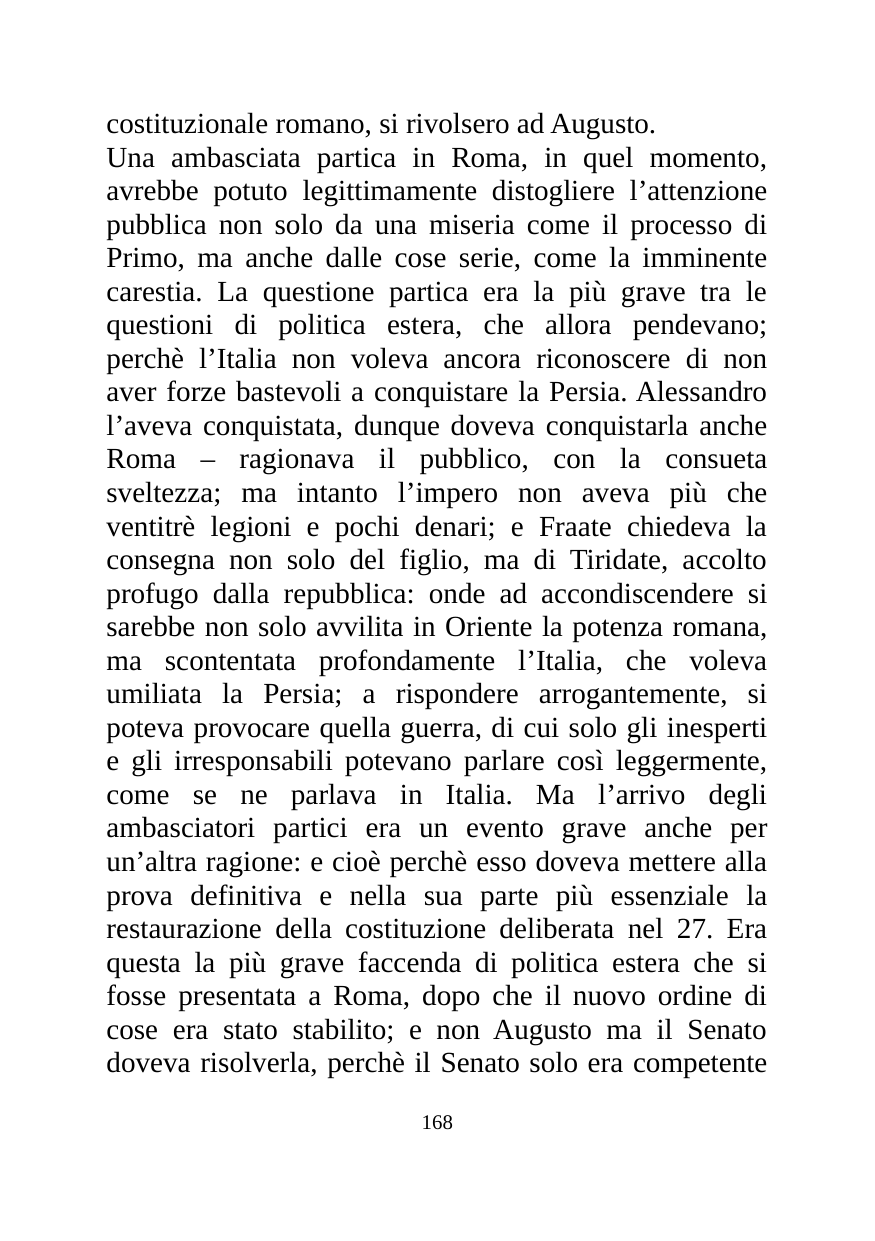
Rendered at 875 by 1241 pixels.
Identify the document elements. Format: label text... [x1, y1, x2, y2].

text costituzionale romano, si rivolsero ad Augusto. [106, 106, 768, 140]
text Una ambasciata partica in Roma, in quel momento, avrebbe potuto legittimamente distogliere l’attenzione pubblica non solo da una miseria come il processo di Primo, ma anche dalle cose serie, come la imminente carestia. La questione partica era la più grave tra le questioni di politica estera, che allora pendevano; perchè l’Italia non voleva ancora riconoscere di non aver forze bastevoli a conquistare la Persia. Alessandro l’aveva conquistata, dunque doveva conquistarla anche Roma – ragionava il pubblico, con la consueta sveltezza; ma intanto l’impero non aveva più che ventitrè legioni e pochi denari; e Fraate chiedeva la consegna non solo del figlio, ma di Tiridate, accolto profugo dalla repubblica: onde ad accondiscendere si sarebbe non solo avvilita in Oriente la potenza romana, ma scontentata profondamente l’Italia, che voleva umiliata la Persia; a rispondere arrogantemente, si poteva provocare quella guerra, di cui solo gli inesperti e gli irresponsabili potevano parlare così leggermente, come se ne parlava in Italia. Ma l’arrivo degli ambasciatori partici era un evento grave anche per un’altra ragione: e cioè perchè esso doveva mettere alla prova definitiva e nella sua parte più essenziale la restaurazione della costituzione deliberata nel 27. Era questa la più grave faccenda di politica estera che si fosse presentata a Roma, dopo che il nuovo ordine di cose era stato stabilito; e non Augusto ma il Senato doveva risolverla, perchè il Senato solo era competente [106, 140, 768, 1079]
